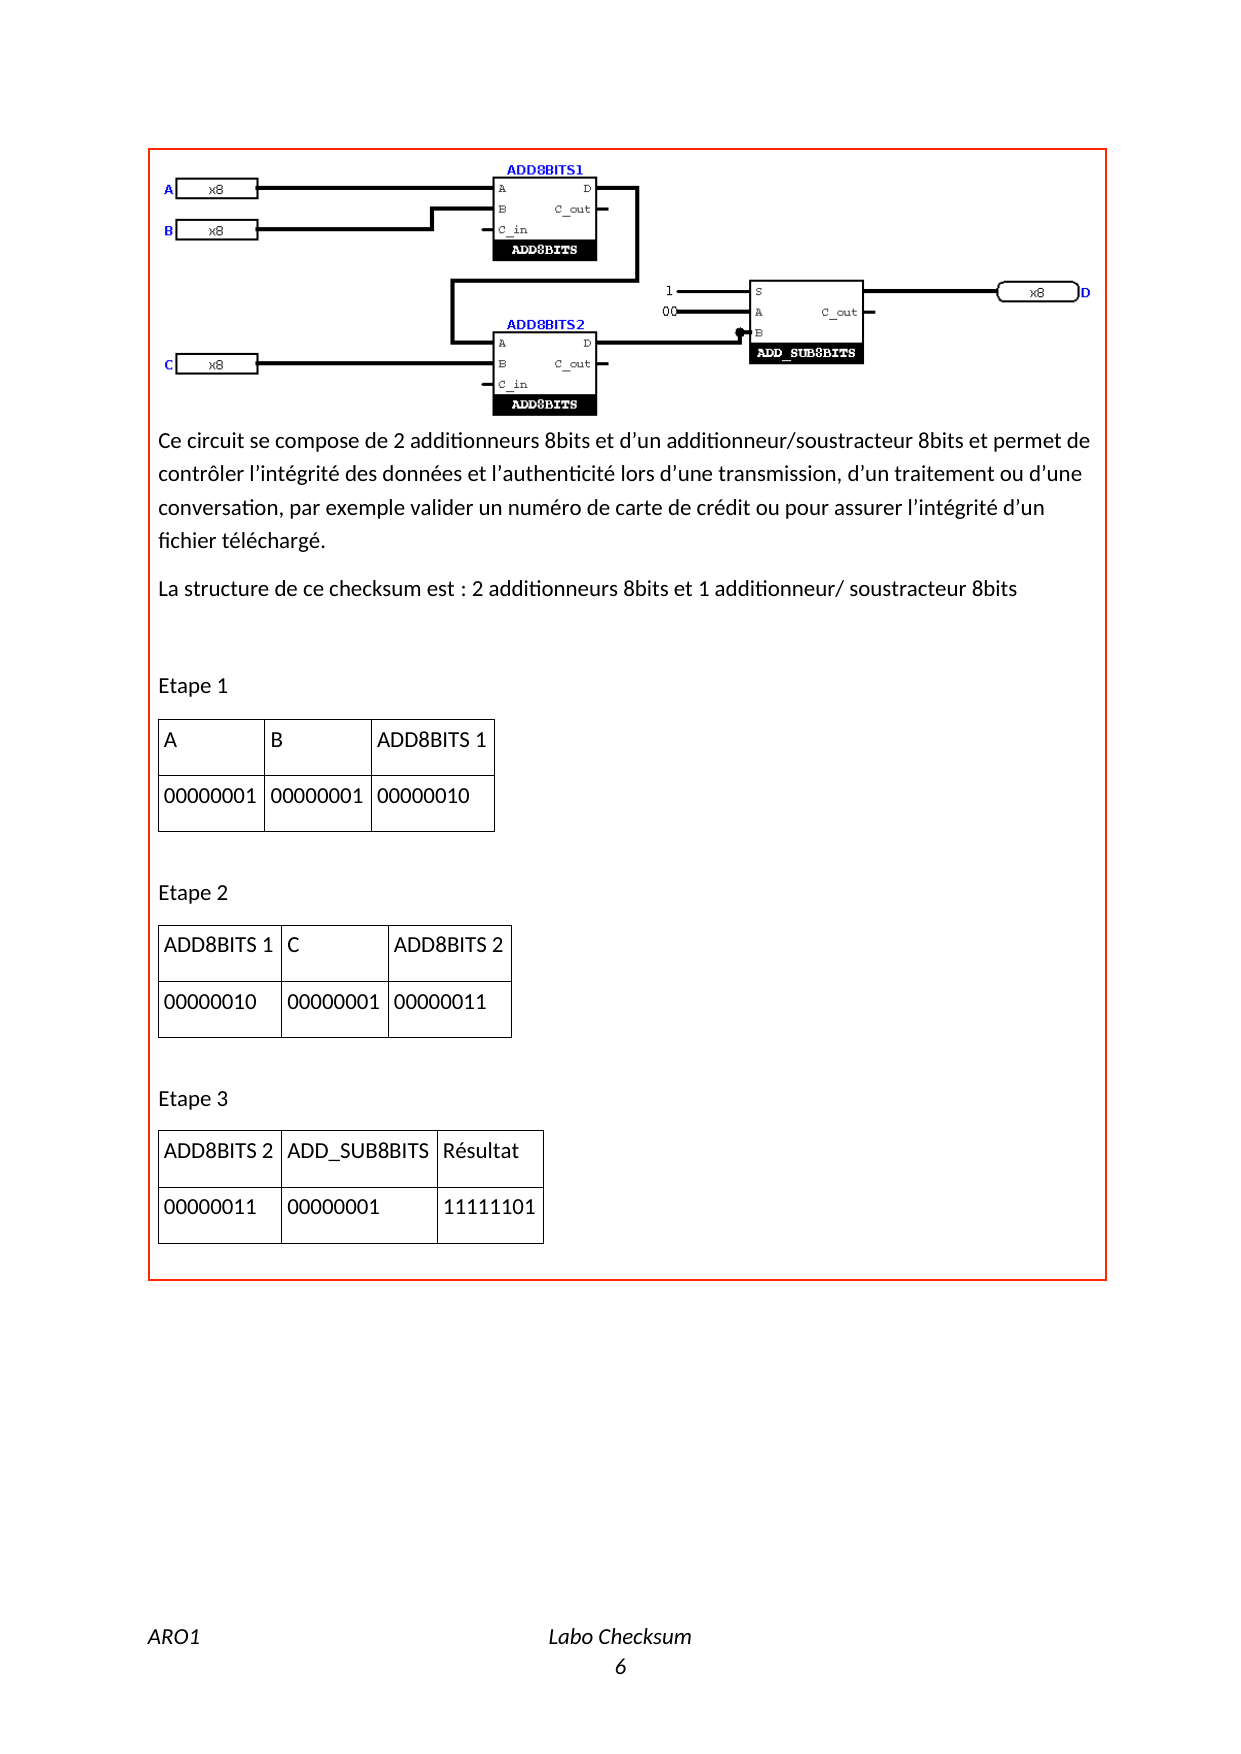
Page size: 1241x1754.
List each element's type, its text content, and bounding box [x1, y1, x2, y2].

table_header ADD8BITS 1 [159, 926, 281, 981]
table_header ADD8BITS 2 [159, 1131, 281, 1187]
table_header ADD8BITS 1 [372, 720, 494, 775]
picture [159, 158, 1096, 421]
text La structure de ce checksum est : 2 additionneurs 8bits et 1 additionneur/ soustracteur 8bits [158, 574, 1097, 603]
table_cell 00000001 [265, 776, 371, 831]
table_cell 00000001 [159, 776, 264, 831]
table_cell 11111101 [438, 1188, 543, 1243]
text Etape 2 [158, 878, 1097, 906]
table_header Résultat [438, 1131, 543, 1187]
table_cell 00000010 [159, 982, 281, 1037]
table_header B [265, 720, 371, 775]
text Ce circuit se compose de 2 additionneurs 8bits et d’un additionneur/soustracteur 8bits et permet de contrôler l’intégrité des données et l’authenticité lors d’une transmission, d’un traitement ou d’une conversation, par exemple valider un numéro de carte de crédit ou pour assurer l’intégrité d’un fichier téléchargé. [158, 421, 1097, 554]
text Etape 3 [158, 1084, 1097, 1112]
table_header ADD8BITS 2 [389, 926, 511, 981]
table_cell 00000010 [372, 776, 494, 831]
table_cell 00000001 [282, 1188, 437, 1243]
table_cell 00000001 [282, 982, 388, 1037]
table_cell 00000011 [159, 1188, 281, 1243]
table_cell 00000011 [389, 982, 511, 1037]
table_header A [159, 720, 264, 775]
text Etape 1 [158, 671, 1097, 699]
table_header ADD_SUB8BITS [282, 1131, 437, 1187]
table_header C [282, 926, 388, 981]
